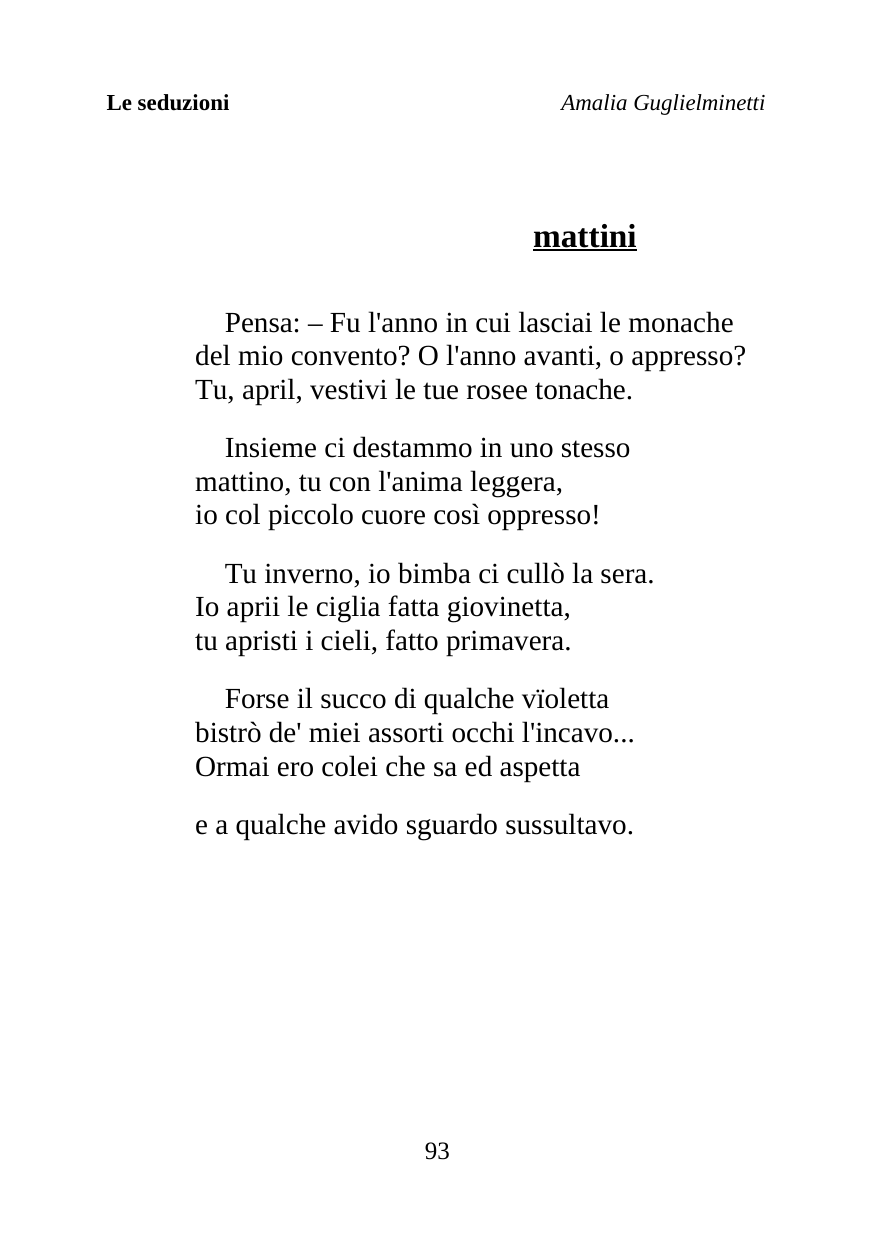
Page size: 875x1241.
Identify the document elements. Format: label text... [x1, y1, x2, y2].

subtitle mattini [402, 216, 768, 255]
text Insieme ci destammo in uno stesso mattino, tu con l'anima leggera, io col piccolo cuore così oppresso! [195, 430, 768, 531]
text Pensa: – Fu l'anno in cui lasciai le monache del mio convento? O l'anno avanti, o appresso? Tu, april, vestivi le tue rosee tonache. [195, 305, 768, 405]
text Forse il succo di qualche vïoletta bistrò de' miei assorti occhi l'incavo... Ormai ero colei che sa ed aspetta [195, 682, 768, 782]
text Tu inverno, io bimba ci cullò la sera. Io aprii le ciglia fatta giovinetta, tu apristi i cieli, fatto primavera. [195, 556, 768, 657]
text e a qualche avido sguardo sussultavo. [195, 807, 768, 841]
